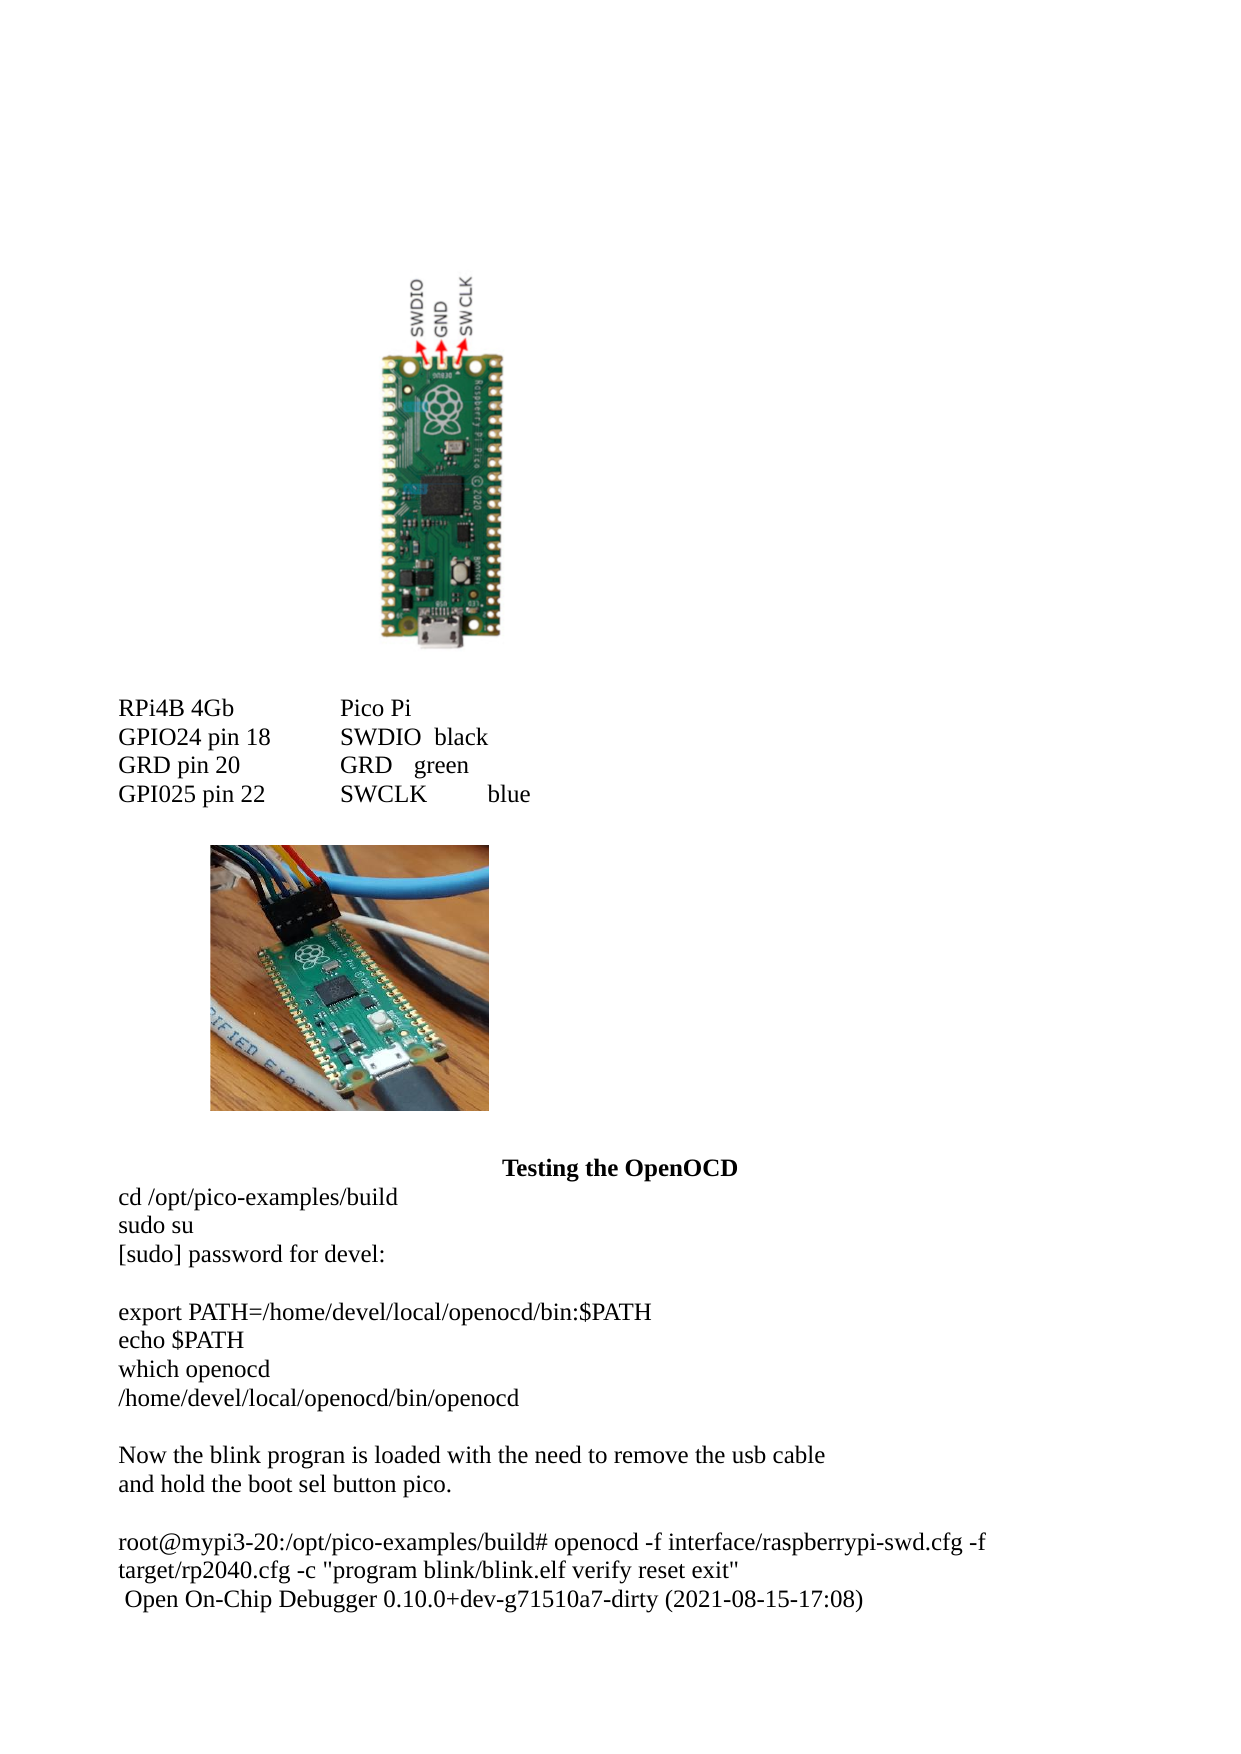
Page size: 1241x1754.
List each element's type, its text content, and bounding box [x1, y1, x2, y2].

text /home/devel/local/openocd/bin/openocd [118, 1383, 1122, 1412]
text which openocd [118, 1354, 1122, 1383]
text GPI025 pin 22 SWCLK blue [118, 779, 1122, 808]
text RPi4B 4Gb Pico Pi [118, 693, 1122, 722]
text GPIO24 pin 18 SWDIO black [118, 722, 1122, 751]
text [sudo] password for devel: [118, 1239, 1122, 1268]
text Testing the OpenOCD [118, 1153, 1122, 1182]
picture [210, 845, 489, 1111]
picture [336, 261, 542, 667]
text and hold the boot sel button pico. [118, 1469, 1122, 1498]
text sudo su [118, 1211, 1122, 1239]
text echo $PATH [118, 1326, 1122, 1354]
text Now the blink progran is loaded with the need to remove the usb cable [118, 1441, 1122, 1469]
text export PATH=/home/devel/local/openocd/bin:$PATH [118, 1297, 1122, 1326]
text cd /opt/pico-examples/build [118, 1182, 1122, 1211]
text root@mypi3-20:/opt/pico-examples/build# openocd -f interface/raspberrypi-swd.cfg -f target/rp2040.cfg -c "program blink/blink.elf verify reset exit" [118, 1527, 1122, 1584]
text GRD pin 20 GRD green [118, 751, 1122, 779]
text Open On-Chip Debugger 0.10.0+dev-g71510a7-dirty (2021-08-15-17:08) [118, 1584, 1122, 1613]
